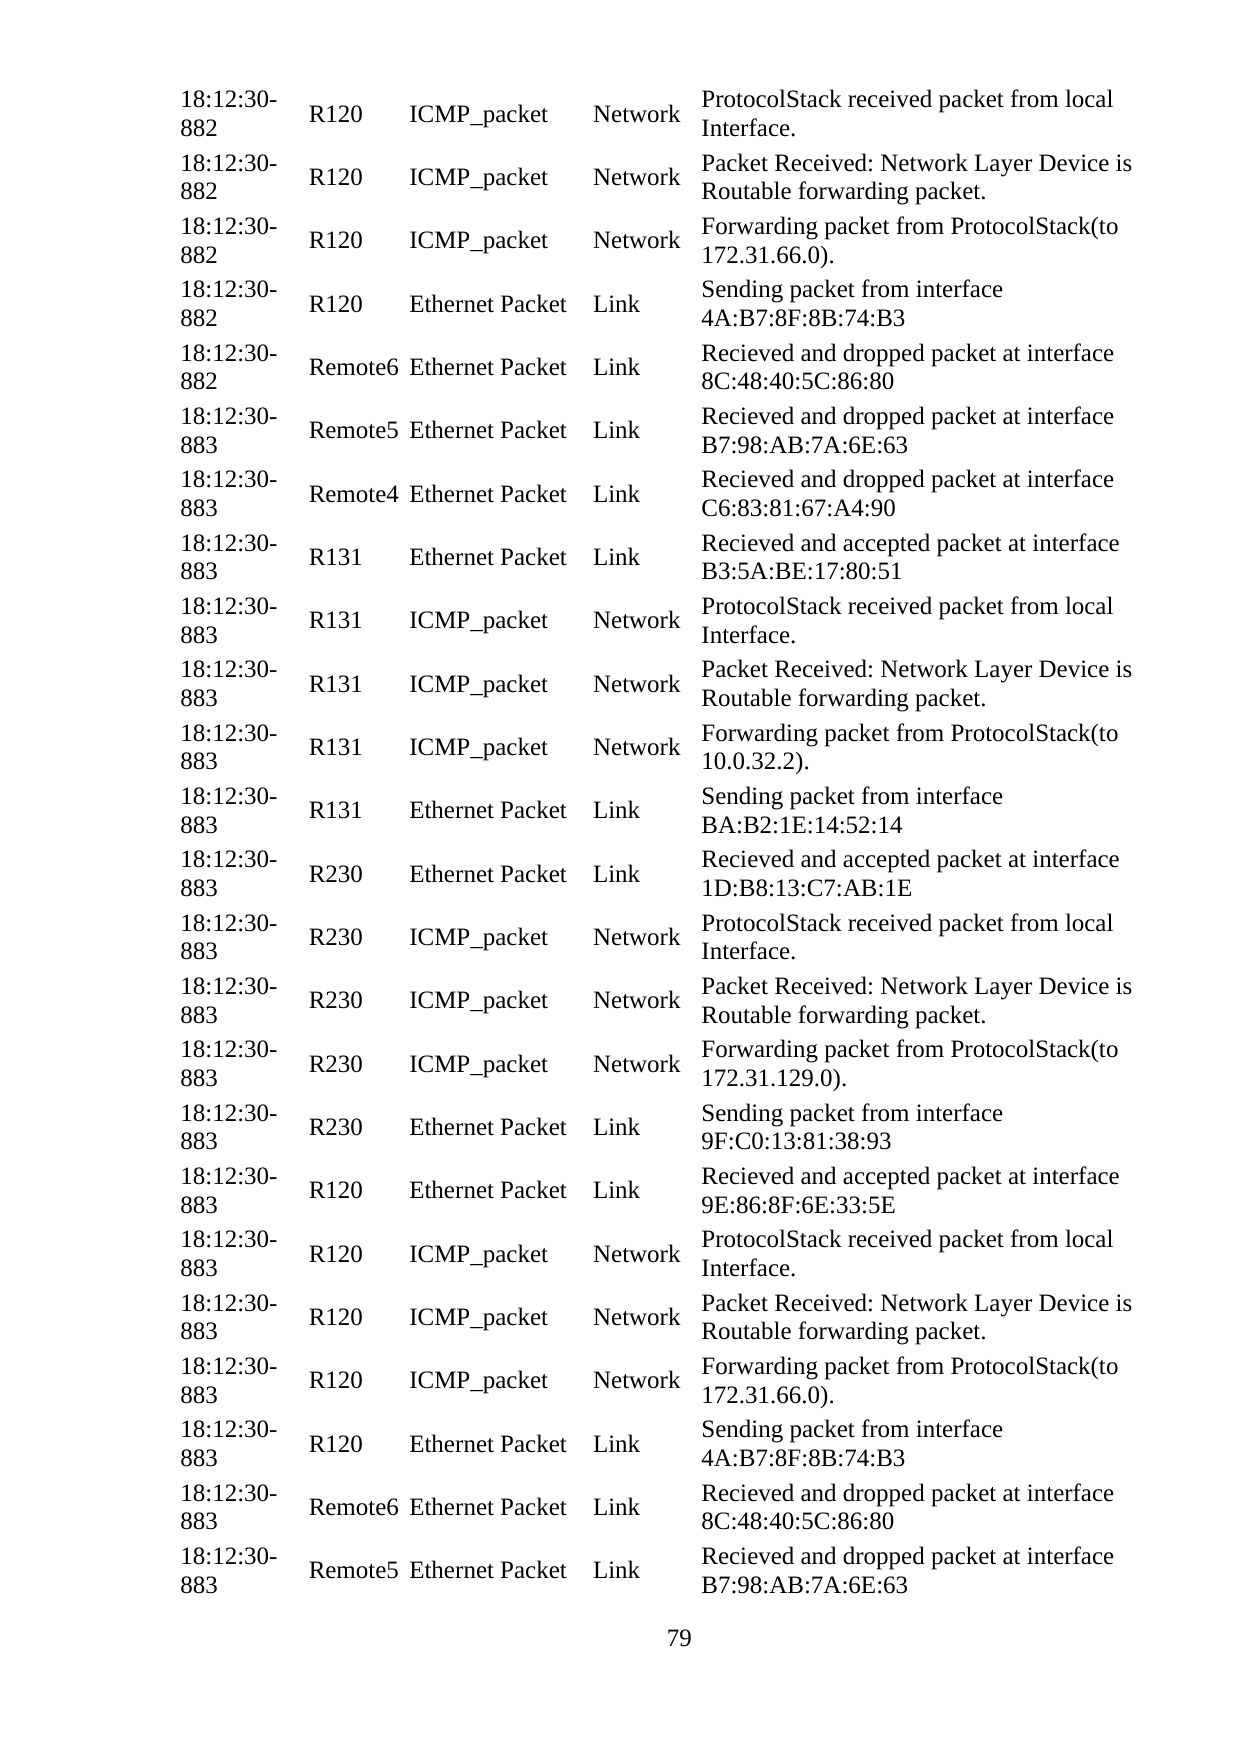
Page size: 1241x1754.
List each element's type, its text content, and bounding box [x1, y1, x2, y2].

table_cell Sending packet from interface 4A:B7:8F:8B:74:B3 [698, 1411, 1181, 1475]
table_cell Link [590, 778, 698, 841]
table_cell ICMP_packet [406, 1285, 590, 1348]
table_cell Ethernet Packet [406, 461, 590, 525]
table_cell Recieved and dropped packet at interface B7:98:AB:7A:6E:63 [698, 398, 1181, 461]
table_cell 18:12:30-883 [177, 588, 306, 651]
table_cell Network [590, 968, 698, 1031]
table_cell ICMP_packet [406, 968, 590, 1031]
table_cell Link [590, 335, 698, 398]
table_cell Recieved and dropped packet at interface 8C:48:40:5C:86:80 [698, 335, 1181, 398]
table_cell Recieved and dropped packet at interface 8C:48:40:5C:86:80 [698, 1475, 1181, 1538]
table_cell Ethernet Packet [406, 335, 590, 398]
table_cell Ethernet Packet [406, 841, 590, 905]
table_cell Network [590, 1031, 698, 1095]
table_cell 18:12:30-883 [177, 1348, 306, 1411]
table_cell Ethernet Packet [406, 398, 590, 461]
table_cell Network [590, 715, 698, 778]
table_cell Ethernet Packet [406, 1475, 590, 1538]
table_cell ProtocolStack received packet from local Interface. [698, 905, 1181, 968]
table_cell 18:12:30-882 [177, 145, 306, 208]
table_cell ICMP_packet [406, 905, 590, 968]
table_cell Recieved and accepted packet at interface 9E:86:8F:6E:33:5E [698, 1158, 1181, 1221]
table_cell Remote4 [306, 461, 406, 525]
table_cell ICMP_packet [406, 715, 590, 778]
table_cell Link [590, 271, 698, 335]
table_cell R120 [306, 1158, 406, 1221]
table_cell ICMP_packet [406, 208, 590, 271]
table_cell Network [590, 588, 698, 651]
table_cell Link [590, 398, 698, 461]
table_cell Ethernet Packet [406, 778, 590, 841]
table_cell R120 [306, 81, 406, 145]
table_cell ICMP_packet [406, 145, 590, 208]
table_cell ICMP_packet [406, 1221, 590, 1285]
table_cell Forwarding packet from ProtocolStack(to 10.0.32.2). [698, 715, 1181, 778]
table_cell 18:12:30-883 [177, 1158, 306, 1221]
table_cell R131 [306, 588, 406, 651]
table_cell Ethernet Packet [406, 1095, 590, 1158]
table_cell 18:12:30-883 [177, 841, 306, 905]
table_cell Remote6 [306, 1475, 406, 1538]
table_cell Ethernet Packet [406, 525, 590, 588]
table_cell Network [590, 1348, 698, 1411]
table_cell R230 [306, 1095, 406, 1158]
table_cell Link [590, 1538, 698, 1601]
table_cell Network [590, 145, 698, 208]
table_cell Sending packet from interface 9F:C0:13:81:38:93 [698, 1095, 1181, 1158]
table_cell Ethernet Packet [406, 1411, 590, 1475]
table_cell Link [590, 1095, 698, 1158]
table_cell R120 [306, 1348, 406, 1411]
table_cell ProtocolStack received packet from local Interface. [698, 1221, 1181, 1285]
table_cell R120 [306, 145, 406, 208]
table_cell Link [590, 1475, 698, 1538]
table_cell 18:12:30-883 [177, 1285, 306, 1348]
table_cell 18:12:30-883 [177, 1095, 306, 1158]
table_cell Network [590, 905, 698, 968]
table_cell Recieved and accepted packet at interface 1D:B8:13:C7:AB:1E [698, 841, 1181, 905]
table_cell Link [590, 461, 698, 525]
table_cell Network [590, 208, 698, 271]
table_cell 18:12:30-883 [177, 398, 306, 461]
table_cell Link [590, 1158, 698, 1221]
table_cell 18:12:30-883 [177, 968, 306, 1031]
table_cell 18:12:30-883 [177, 1475, 306, 1538]
table_cell R230 [306, 841, 406, 905]
table_cell ICMP_packet [406, 651, 590, 715]
table_cell Link [590, 525, 698, 588]
table_cell Network [590, 1285, 698, 1348]
table_cell 18:12:30-883 [177, 715, 306, 778]
table_cell 18:12:30-883 [177, 525, 306, 588]
table_cell 18:12:30-883 [177, 1538, 306, 1601]
table_cell R230 [306, 1031, 406, 1095]
table_cell R131 [306, 778, 406, 841]
table_cell Forwarding packet from ProtocolStack(to 172.31.66.0). [698, 208, 1181, 271]
table_cell R120 [306, 1411, 406, 1475]
table_cell ICMP_packet [406, 81, 590, 145]
table_cell 18:12:30-883 [177, 905, 306, 968]
table_cell 18:12:30-883 [177, 651, 306, 715]
table_cell Sending packet from interface 4A:B7:8F:8B:74:B3 [698, 271, 1181, 335]
table_cell Remote5 [306, 1538, 406, 1601]
table_cell 18:12:30-883 [177, 1031, 306, 1095]
table_cell Recieved and accepted packet at interface B3:5A:BE:17:80:51 [698, 525, 1181, 588]
table_cell R120 [306, 1221, 406, 1285]
table_cell R120 [306, 208, 406, 271]
table_cell 18:12:30-883 [177, 461, 306, 525]
table_cell 18:12:30-882 [177, 335, 306, 398]
table_cell Link [590, 1411, 698, 1475]
table_cell Recieved and dropped packet at interface C6:83:81:67:A4:90 [698, 461, 1181, 525]
table_cell R230 [306, 905, 406, 968]
table_cell ProtocolStack received packet from local Interface. [698, 588, 1181, 651]
table_cell Network [590, 81, 698, 145]
table_cell Packet Received: Network Layer Device is Routable forwarding packet. [698, 651, 1181, 715]
table_cell Packet Received: Network Layer Device is Routable forwarding packet. [698, 1285, 1181, 1348]
table_cell ProtocolStack received packet from local Interface. [698, 81, 1181, 145]
table_cell ICMP_packet [406, 1348, 590, 1411]
table_cell 18:12:30-882 [177, 208, 306, 271]
table_cell 18:12:30-883 [177, 1221, 306, 1285]
table_cell 18:12:30-882 [177, 271, 306, 335]
table_cell R230 [306, 968, 406, 1031]
table_cell Ethernet Packet [406, 271, 590, 335]
table_cell Ethernet Packet [406, 1158, 590, 1221]
table_cell 18:12:30-883 [177, 778, 306, 841]
table_cell R131 [306, 525, 406, 588]
table_cell Remote5 [306, 398, 406, 461]
table_cell Sending packet from interface BA:B2:1E:14:52:14 [698, 778, 1181, 841]
table_cell R120 [306, 271, 406, 335]
table_cell Packet Received: Network Layer Device is Routable forwarding packet. [698, 968, 1181, 1031]
table_cell Network [590, 651, 698, 715]
table_cell Forwarding packet from ProtocolStack(to 172.31.129.0). [698, 1031, 1181, 1095]
table_cell R120 [306, 1285, 406, 1348]
table_cell Network [590, 1221, 698, 1285]
table_cell Remote6 [306, 335, 406, 398]
table_cell R131 [306, 651, 406, 715]
table_cell Link [590, 841, 698, 905]
table_cell 18:12:30-882 [177, 81, 306, 145]
table_cell R131 [306, 715, 406, 778]
table_cell ICMP_packet [406, 588, 590, 651]
table_cell Packet Received: Network Layer Device is Routable forwarding packet. [698, 145, 1181, 208]
table_cell 18:12:30-883 [177, 1411, 306, 1475]
table_cell ICMP_packet [406, 1031, 590, 1095]
table_cell Recieved and dropped packet at interface B7:98:AB:7A:6E:63 [698, 1538, 1181, 1601]
table_cell Ethernet Packet [406, 1538, 590, 1601]
table_cell Forwarding packet from ProtocolStack(to 172.31.66.0). [698, 1348, 1181, 1411]
